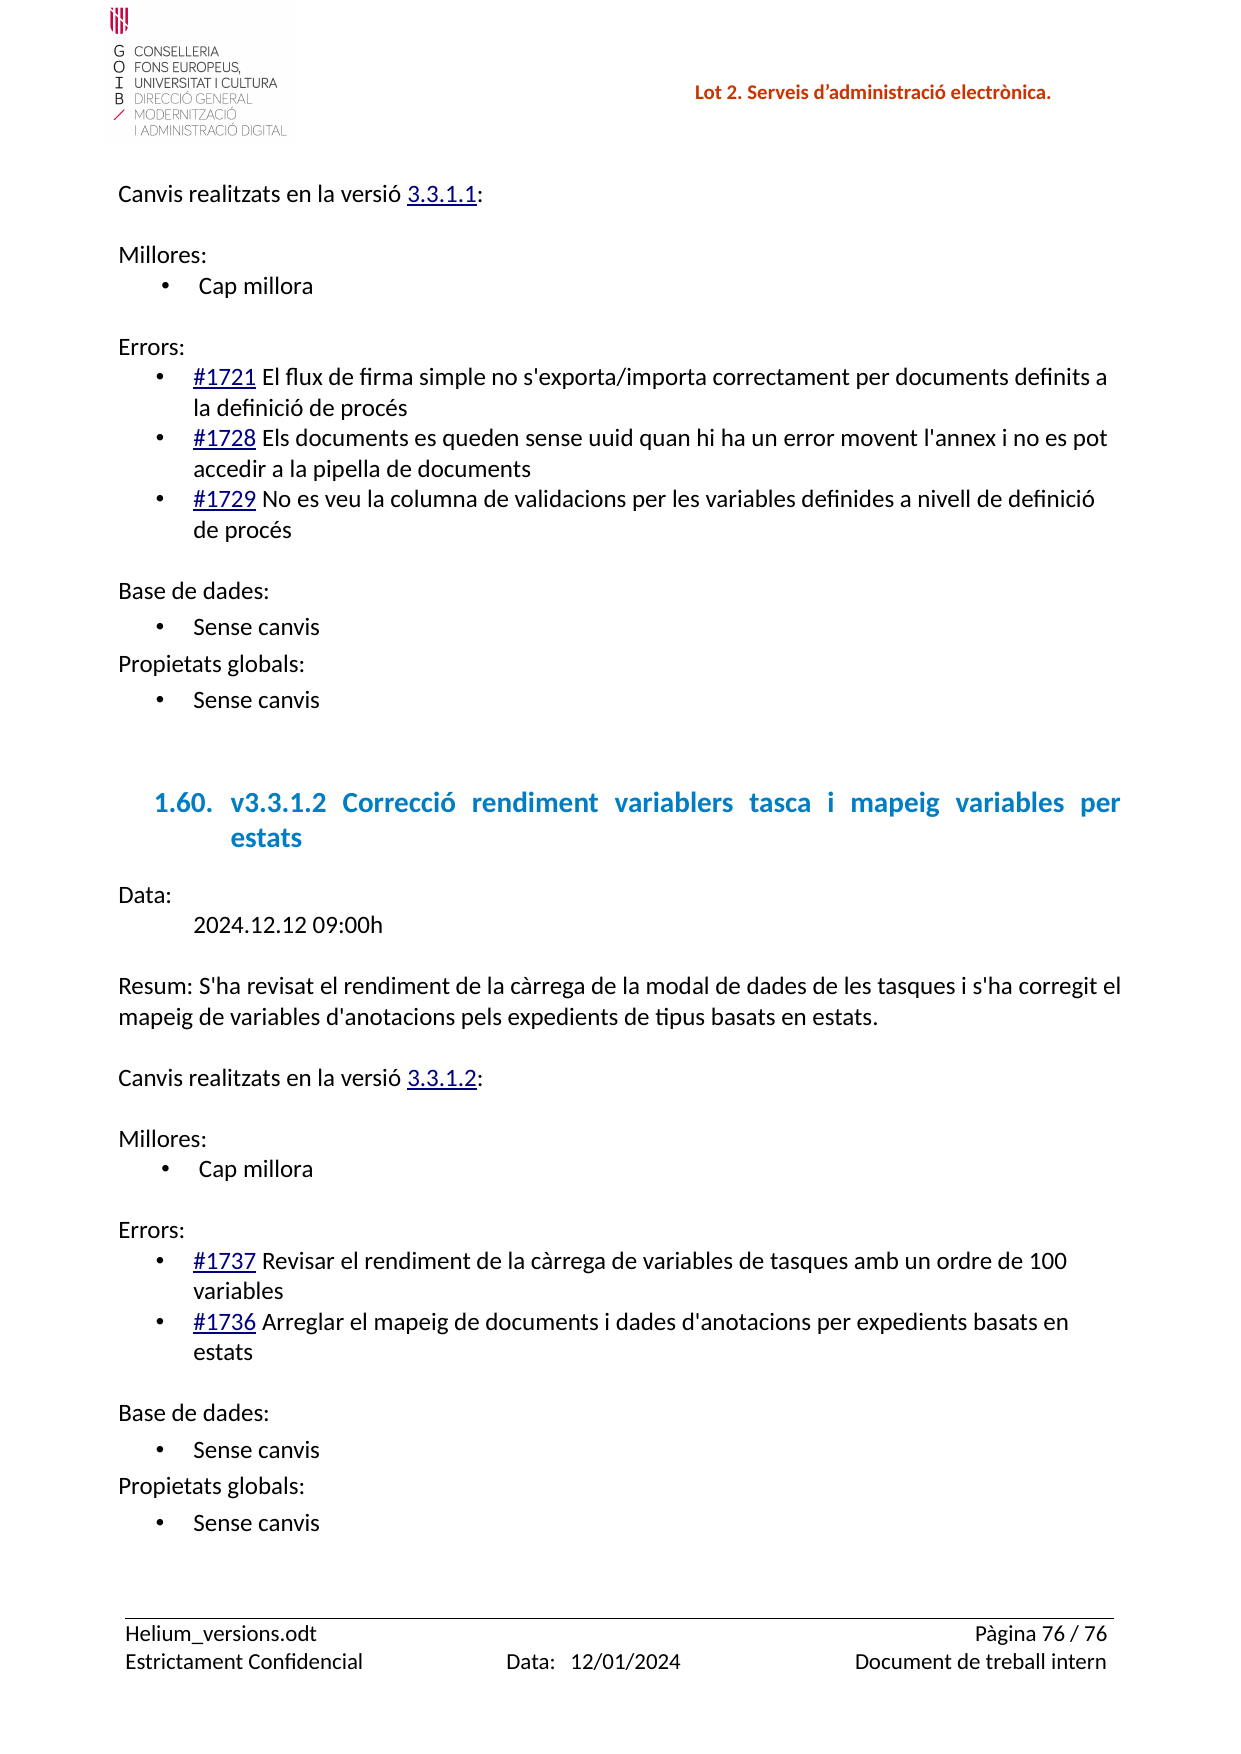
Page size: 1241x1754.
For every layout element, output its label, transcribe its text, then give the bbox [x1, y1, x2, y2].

subtitle v3.3.1.2 Correcció rendiment variablers tasca i mapeig variables per estats [153, 784, 1122, 855]
text Base de dades: [118, 1398, 1122, 1428]
list Sense canvis [156, 611, 1122, 642]
text Errors: [118, 331, 1122, 361]
list Cap millora [161, 270, 1122, 300]
text Base de dades: [118, 575, 1122, 606]
text Canvis realitzats en la versió 3.3.1.1: [118, 178, 1122, 209]
list #1728 Els documents es queden sense uuid quan hi ha un error movent l'annex i no es pot accedir a la pipella de documents [156, 422, 1122, 483]
text Propietats globals: [118, 1471, 1122, 1501]
list #1737 Revisar el rendiment de la càrrega de variables de tasques amb un ordre de 100 variables [156, 1245, 1122, 1306]
text Canvis realitzats en la versió 3.3.1.2: [118, 1062, 1122, 1092]
list Sense canvis [156, 684, 1122, 715]
text Data: [118, 879, 1122, 909]
list #1729 No es veu la columna de validacions per les variables definides a nivell de definició de procés [156, 483, 1122, 544]
text Propietats globals: [118, 648, 1122, 678]
text Errors: [118, 1214, 1122, 1245]
list Cap millora [161, 1153, 1122, 1184]
text 2024.12.12 09:00h [118, 909, 1122, 940]
text Resum: S'ha revisat el rendiment de la càrrega de la modal de dades de les tasques i s'ha corregit el mapeig de variables d'anotacions pels expedients de tipus basats en estats. [118, 970, 1122, 1031]
list Sense canvis [156, 1507, 1122, 1537]
list #1736 Arreglar el mapeig de documents i dades d'anotacions per expedients basats en estats [156, 1306, 1122, 1367]
picture [100, 0, 297, 144]
text Millores: [118, 239, 1122, 270]
text Millores: [118, 1123, 1122, 1153]
list #1721 El flux de firma simple no s'exporta/importa correctament per documents definits a la definició de procés [156, 361, 1122, 422]
list Sense canvis [156, 1434, 1122, 1464]
